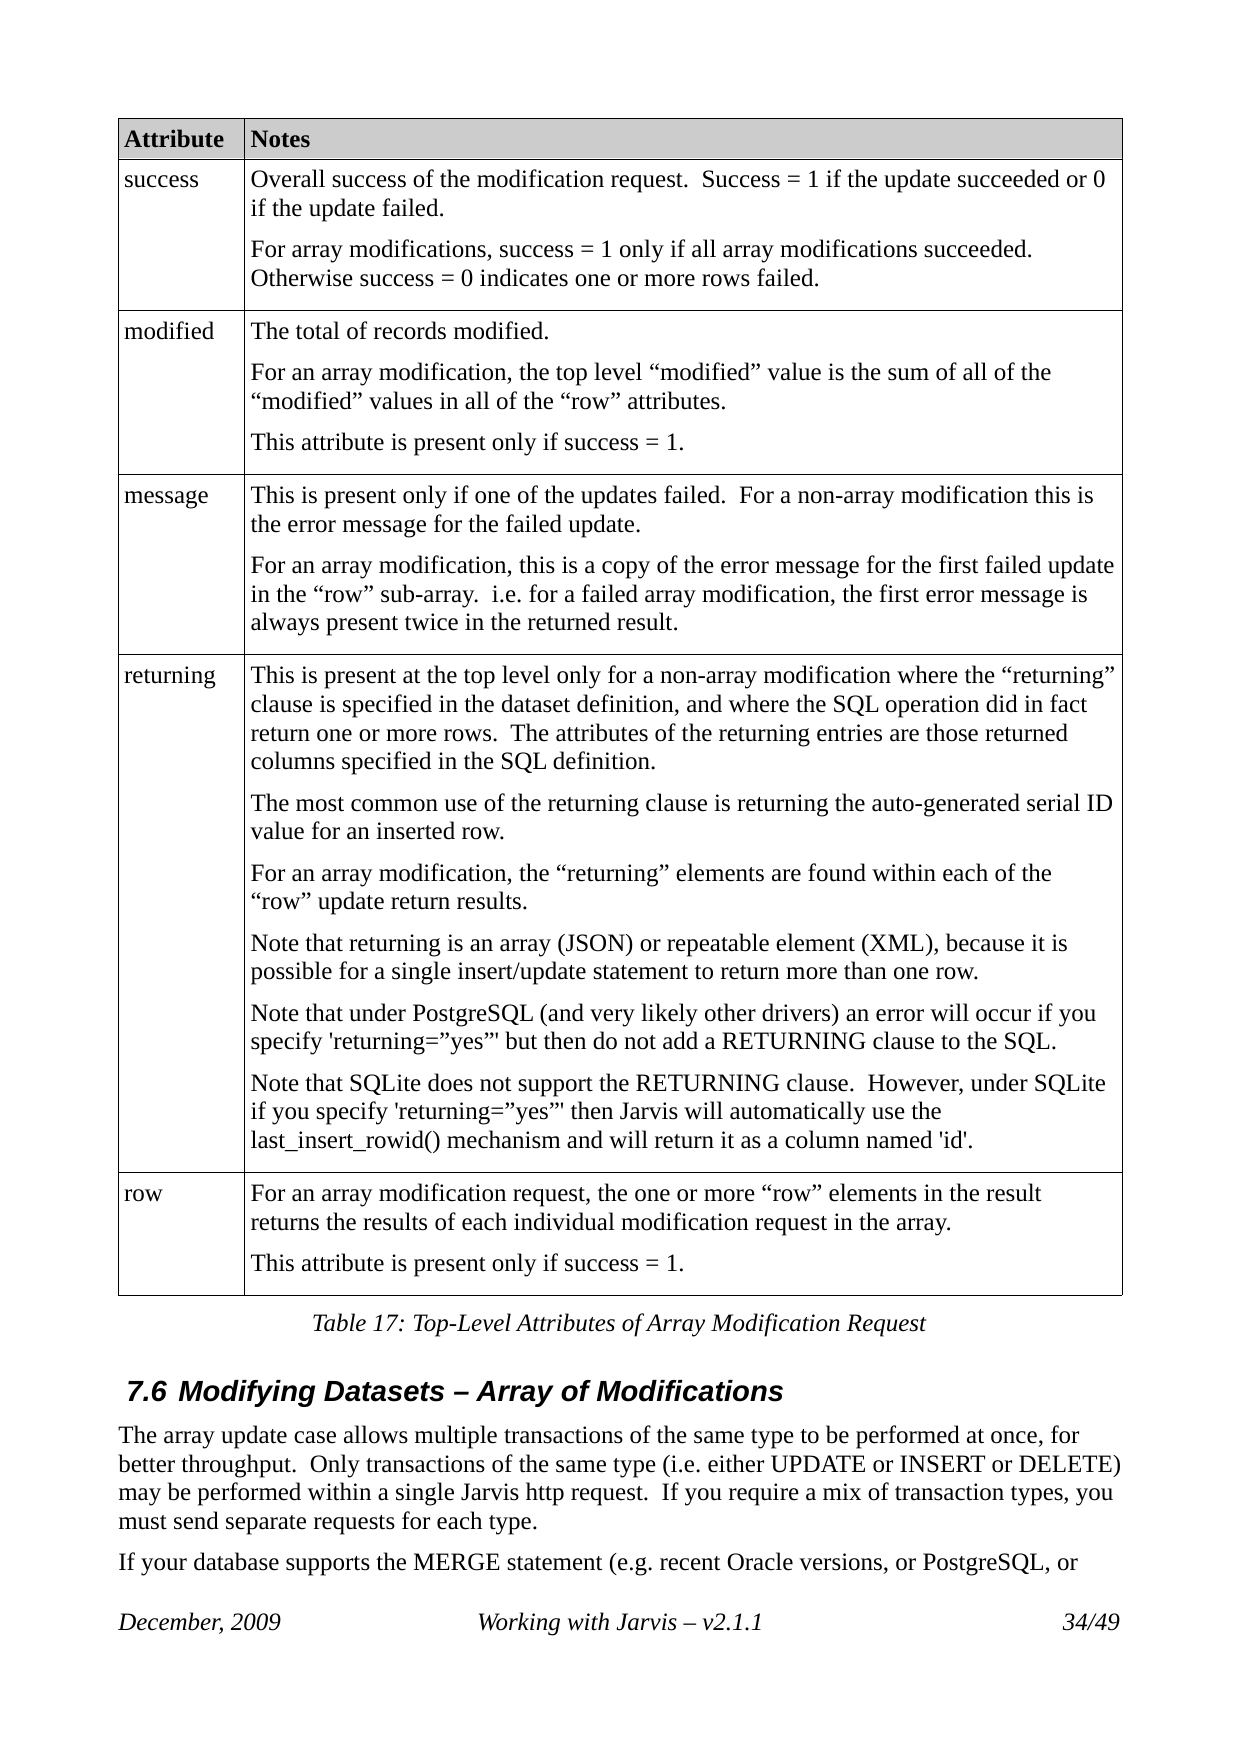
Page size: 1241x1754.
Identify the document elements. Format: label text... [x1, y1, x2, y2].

table_header Attribute [119, 119, 244, 158]
table_header Notes [245, 119, 1122, 158]
subtitle Modifying Datasets – Array of Modifications [118, 1374, 1122, 1407]
table_cell message [119, 475, 244, 654]
table_cell This is present only if one of the updates failed. For a non-array modification this is the error message for the failed update. For an array modification, this is a copy of the error message for the first failed update in the “row” sub-array. i.e. for a failed array modification, the first error message is always present twice in the returned result. [245, 475, 1122, 654]
table_cell Overall success of the modification request. Success = 1 if the update succeeded or 0 if the update failed. For array modifications, success = 1 only if all array modifications succeeded. Otherwise success = 0 indicates one or more rows failed. [245, 160, 1122, 310]
table_cell The total of records modified. For an array modification, the top level “modified” value is the sum of all of the “modified” values in all of the “row” attributes. This attribute is present only if success = 1. [245, 311, 1122, 474]
table_cell This is present at the top level only for a non-array modification where the “returning” clause is specified in the dataset definition, and where the SQL operation did in fact return one or more rows. The attributes of the returning entries are those returned columns specified in the SQL definition. The most common use of the returning clause is returning the auto-generated serial ID value for an inserted row. For an array modification, the “returning” elements are found within each of the “row” update return results. Note that returning is an array (JSON) or repeatable element (XML), because it is possible for a single insert/update statement to return more than one row. Note that under PostgreSQL (and very likely other drivers) an error will occur if you specify 'returning=”yes”' but then do not add a RETURNING clause to the SQL. Note that SQLite does not support the RETURNING clause. However, under SQLite if you specify 'returning=”yes”' then Jarvis will automatically use the last_insert_rowid() mechanism and will return it as a column named 'id'. [245, 655, 1122, 1172]
table_cell row [119, 1173, 244, 1295]
table_cell modified [119, 311, 244, 474]
table_cell returning [119, 655, 244, 1172]
table_cell For an array modification request, the one or more “row” elements in the result returns the results of each individual modification request in the array. This attribute is present only if success = 1. [245, 1173, 1122, 1295]
text Table 17: Top-Level Attributes of Array Modification Request [118, 1308, 1122, 1336]
table_cell success [119, 160, 244, 310]
text If your database supports the MERGE statement (e.g. recent Oracle versions, or PostgreSQL, or [118, 1547, 1122, 1576]
text The array update case allows multiple transactions of the same type to be performed at once, for better throughput. Only transactions of the same type (i.e. either UPDATE or INSERT or DELETE) may be performed within a single Jarvis http request. If you require a mix of transaction types, you must send separate requests for each type. [118, 1420, 1122, 1535]
